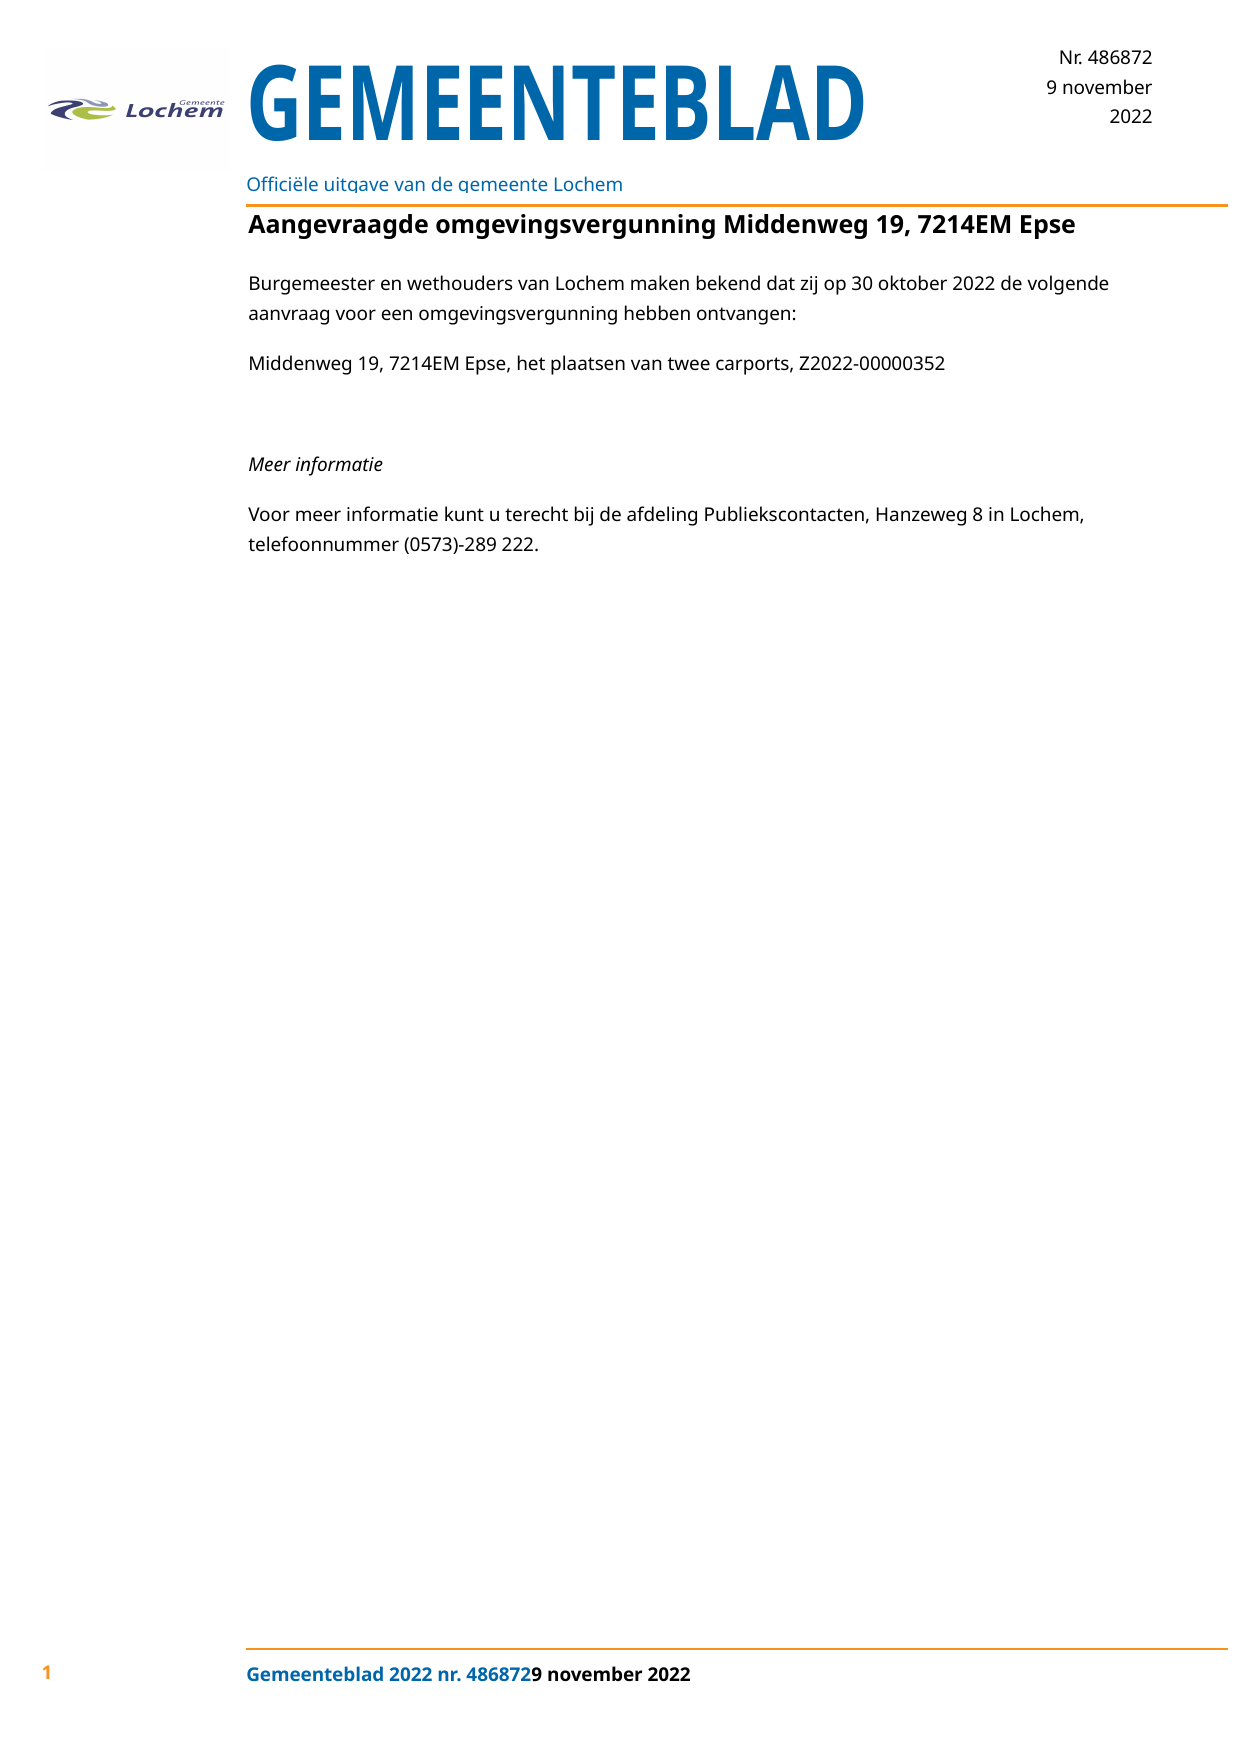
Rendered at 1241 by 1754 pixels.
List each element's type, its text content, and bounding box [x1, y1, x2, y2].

text Voor meer informatie kunt u terecht bij de afdeling Publiekscontacten, Hanzeweg 8 in Lochem, telefoonnummer (0573)-289 222. [248, 502, 1152, 557]
text Burgemeester en wethouders van Lochem maken bekend dat zij op 30 oktober 2022 de volgende aanvraag voor een omgevingsvergunning hebben ontvangen: [248, 270, 1152, 326]
picture [41, 47, 231, 172]
text Aangevraagde omgevingsvergunning Middenweg 19, 7214EM Epse [248, 207, 1152, 241]
text Middenweg 19, 7214EM Epse, het plaatsen van twee carports, Z2022-00000352 [248, 350, 1152, 376]
text Meer informatie [248, 451, 1152, 477]
